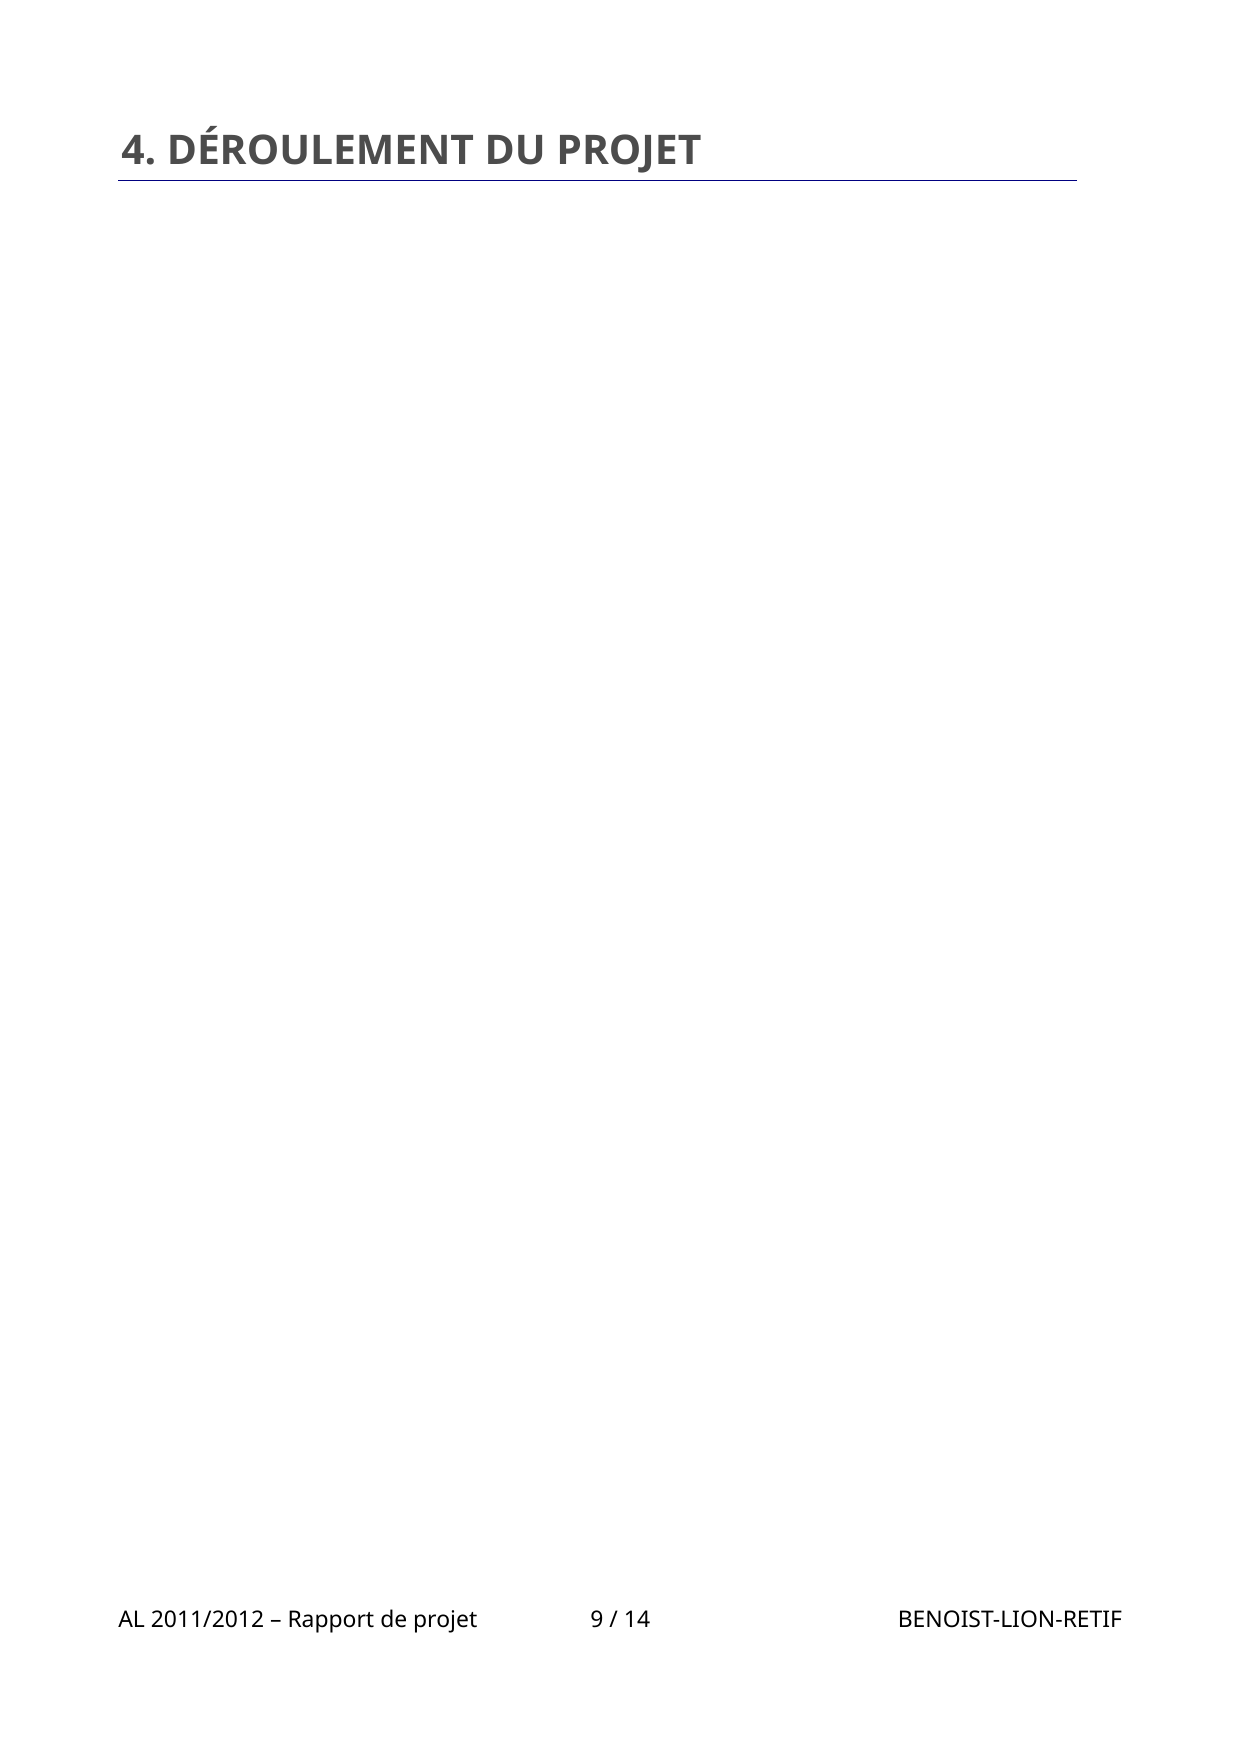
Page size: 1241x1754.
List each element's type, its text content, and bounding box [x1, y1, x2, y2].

subtitle 4. Déroulement du projet [118, 118, 1077, 180]
